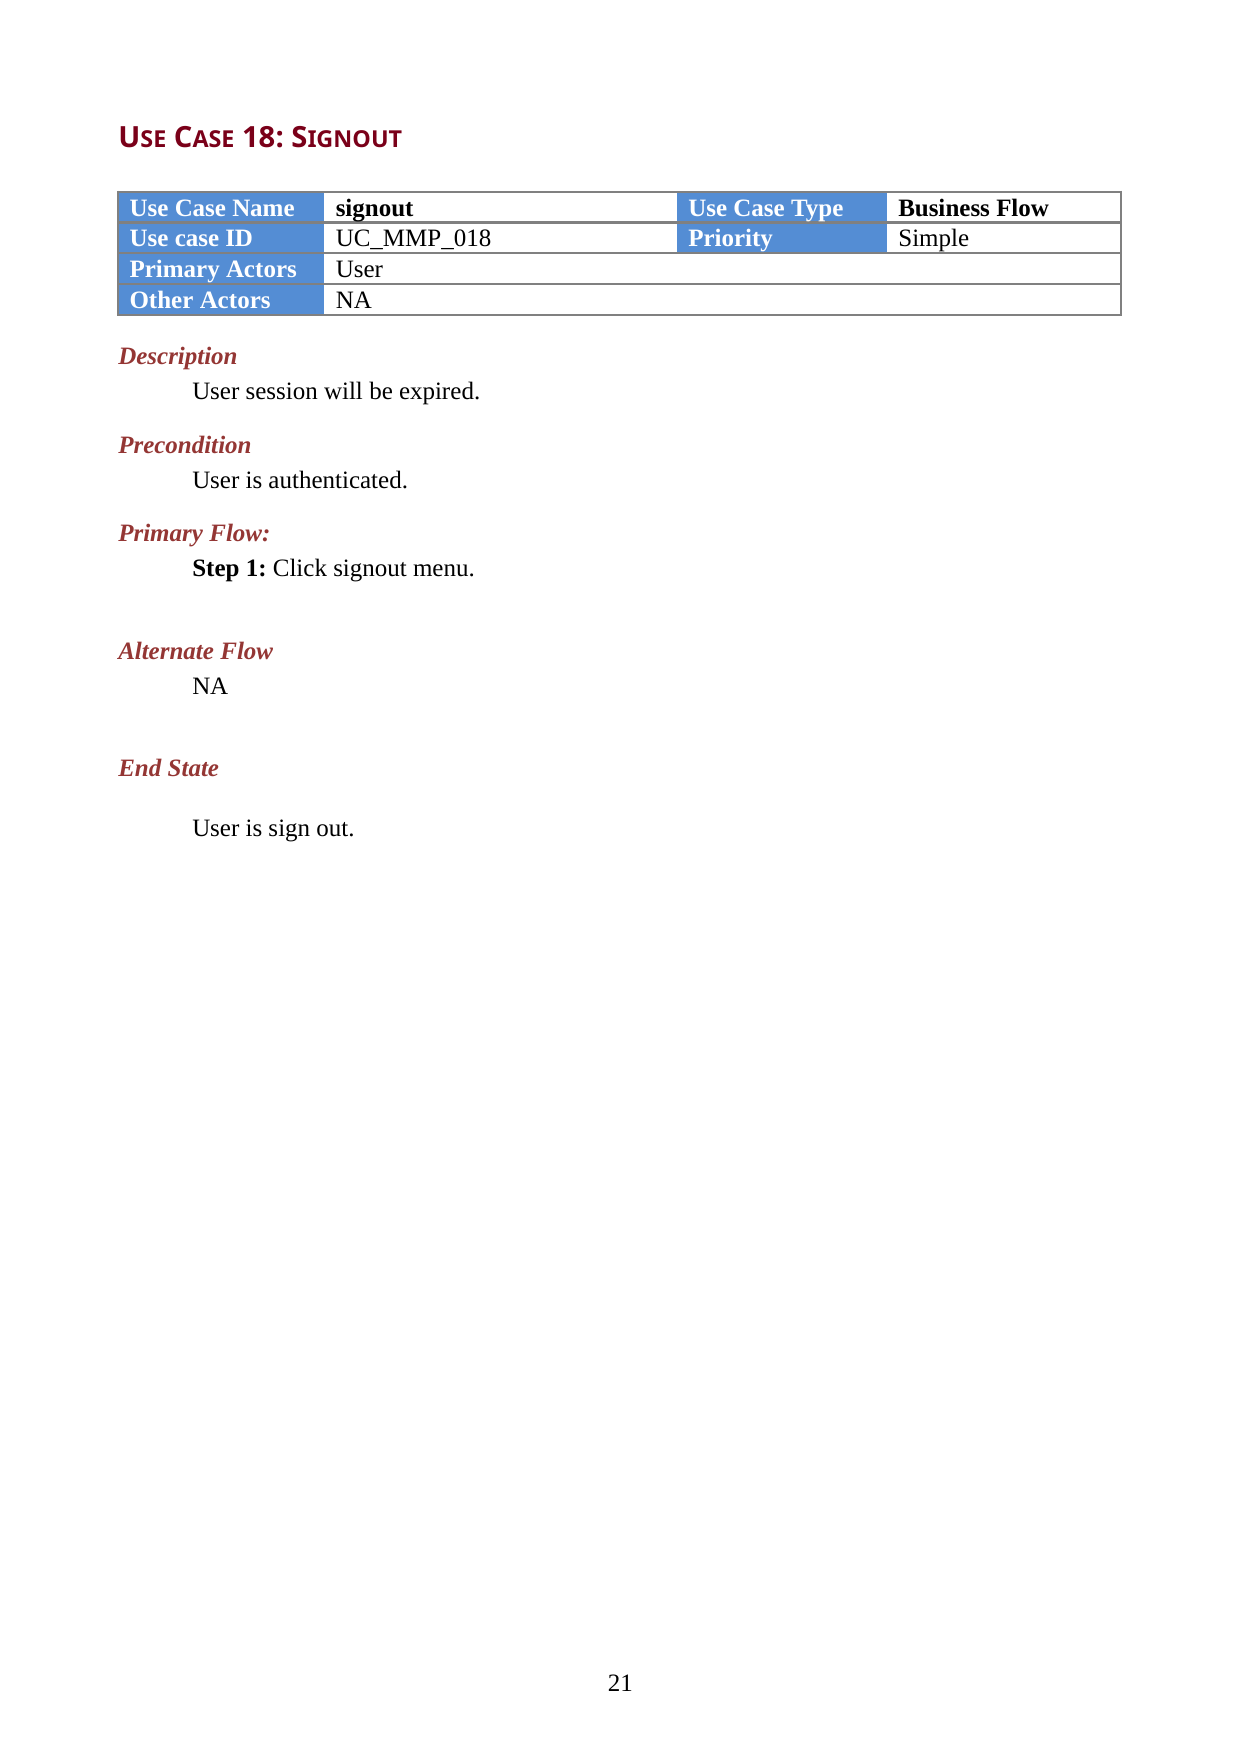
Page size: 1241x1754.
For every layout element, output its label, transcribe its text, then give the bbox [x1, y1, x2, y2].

table_cell Primary Actors [119, 254, 324, 283]
table_header signout [324, 193, 677, 221]
table_header Use Case Name [119, 193, 324, 221]
table_cell User [324, 254, 1120, 283]
table_cell UC_MMP_018 [324, 224, 677, 252]
table_header Business Flow [887, 193, 1120, 221]
table_cell Simple [887, 224, 1120, 252]
text Step 1: Click signout menu. [118, 553, 1122, 582]
text User is authenticated. [118, 465, 1122, 493]
subtitle Alternate Flow [118, 636, 1122, 665]
subtitle Use Case 18: Signout [118, 116, 1122, 156]
table_cell Use case ID [119, 224, 324, 252]
table_cell Other Actors [119, 285, 324, 314]
table_cell NA [324, 285, 1120, 314]
text NA [118, 671, 1122, 700]
subtitle Precondition [118, 430, 1122, 458]
table_cell Priority [677, 224, 887, 252]
subtitle Primary Flow: [118, 518, 1122, 547]
text User is sign out. [118, 813, 1122, 842]
subtitle End State [118, 753, 1122, 782]
subtitle Description [118, 341, 1122, 370]
table_header Use Case Type [677, 193, 887, 221]
text User session will be expired. [118, 376, 1122, 405]
